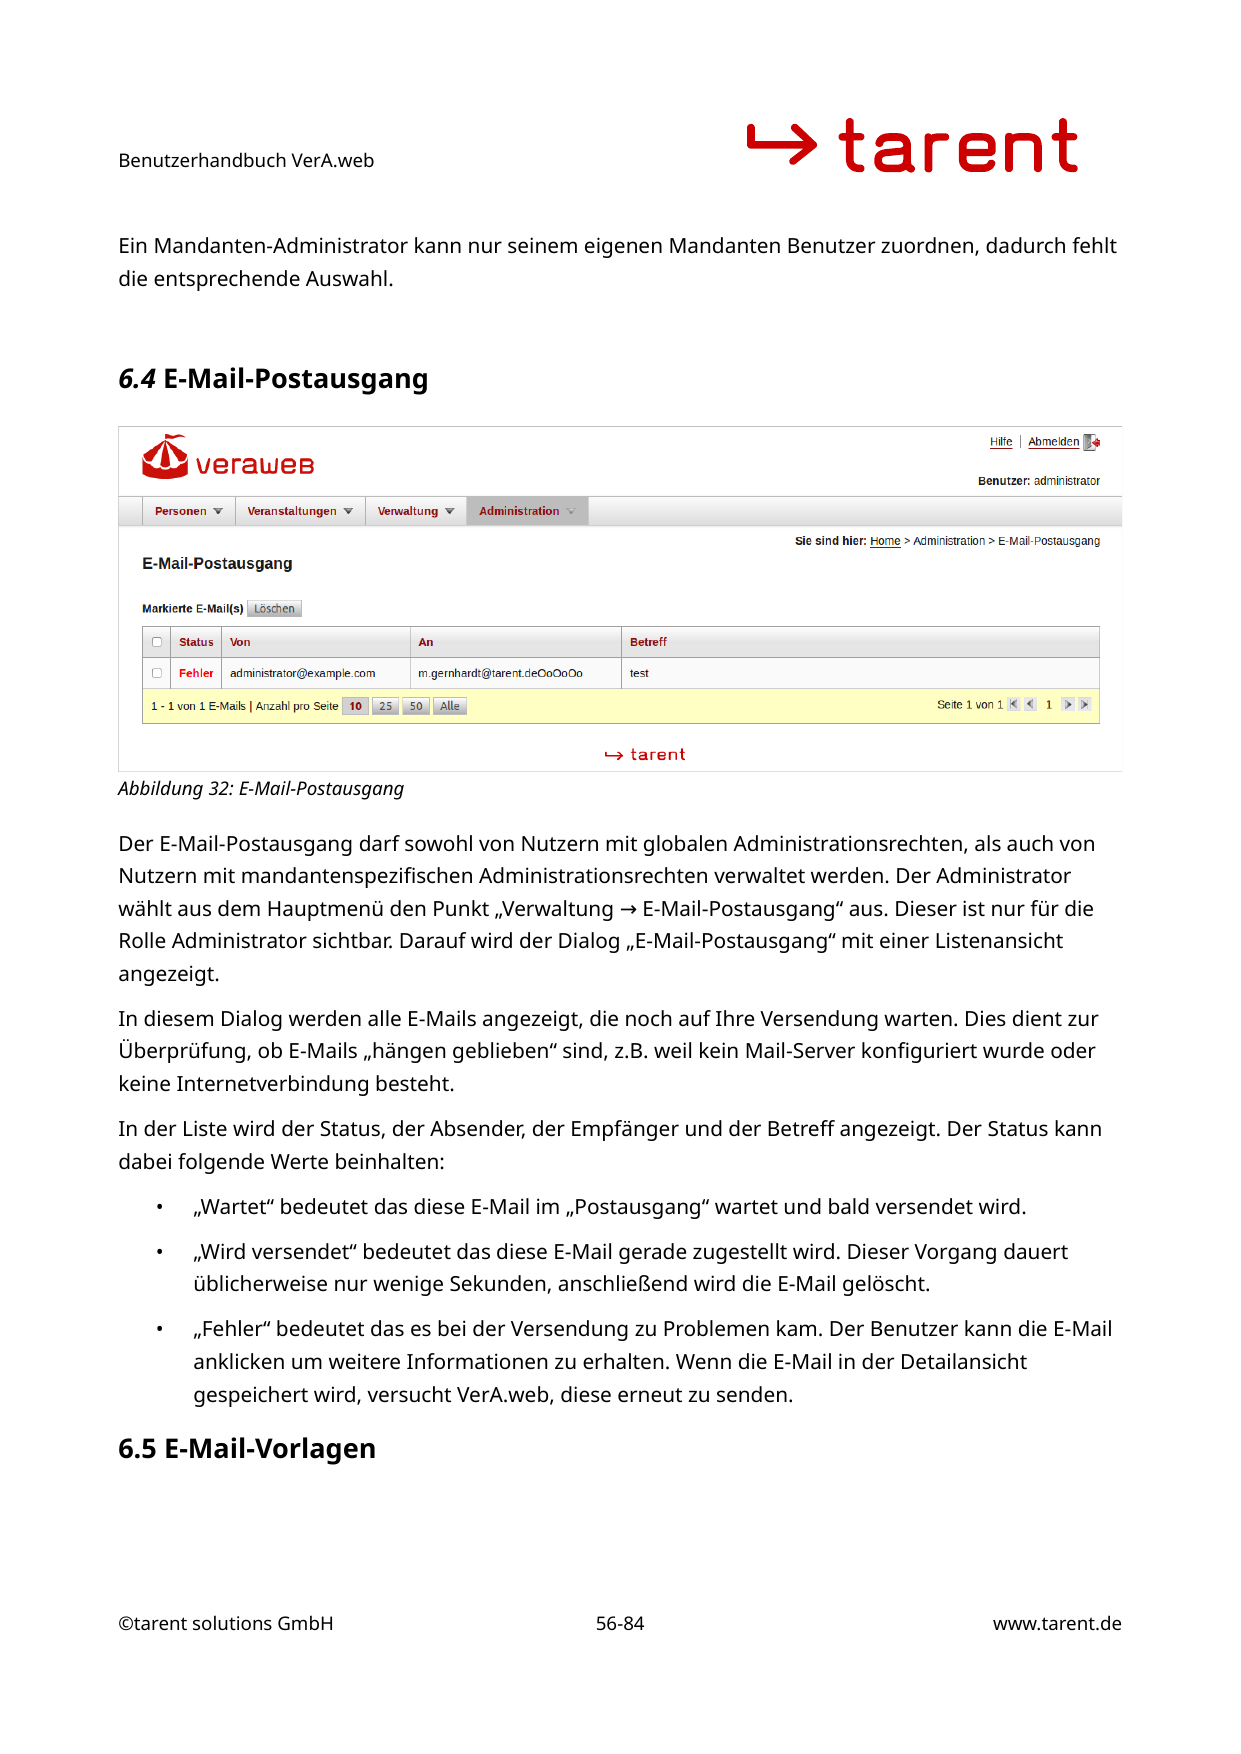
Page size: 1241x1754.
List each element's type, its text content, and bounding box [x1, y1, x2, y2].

list „Fehler“ bedeutet das es bei der Versendung zu Problemen kam. Der Benutzer kann die E-Mail anklicken um weitere Informationen zu erhalten. Wenn die E-Mail in der Detailansicht gespeichert wird, versucht VerA.web, diese erneut zu senden. [156, 1314, 1122, 1408]
text In der Liste wird der Status, der Absender, der Empfänger und der Betreff angezeigt. Der Status kann dabei folgende Werte beinhalten: [118, 1114, 1122, 1175]
list „Wird versendet“ bedeutet das diese E-Mail gerade zugestellt wird. Dieser Vorgang dauert üblicherweise nur wenige Sekunden, anschließend wird die E-Mail gelöscht. [156, 1237, 1122, 1298]
subtitle E-Mail-Vorlagen [118, 1430, 1122, 1467]
list „Wartet“ bedeutet das diese E-Mail im „Postausgang“ wartet und bald versendet wird. [156, 1192, 1122, 1220]
picture [118, 426, 1123, 772]
text [118, 402, 1122, 426]
subtitle E-Mail-Postausgang [118, 359, 1122, 396]
text Der E-Mail-Postausgang darf sowohl von Nutzern mit globalen Administrationsrechten, als auch von Nutzern mit mandantenspezifischen Administrationsrechten verwaltet werden. Der Administrator wählt aus dem Hauptmenü den Punkt „Verwaltung → E-Mail-Postausgang“ aus. Dieser ist nur für die Rolle Administrator sichtbar. Darauf wird der Dialog „E-Mail-Postausgang“ mit einer Listenansicht angezeigt. [118, 801, 1122, 987]
text In diesem Dialog werden alle E-Mails angezeigt, die noch auf Ihre Versendung warten. Dies dient zur Überprüfung, ob E-Mails „hängen geblieben“ sind, z.B. weil kein Mail-Server konfiguriert wurde oder keine Internetverbindung besteht. [118, 1004, 1122, 1098]
text Abbildung 32: E-Mail-Postausgang [118, 772, 1122, 801]
text Ein Mandanten-Administrator kann nur seinem eigenen Mandanten Benutzer zuordnen, dadurch fehlt die entsprechende Auswahl. [118, 232, 1122, 293]
